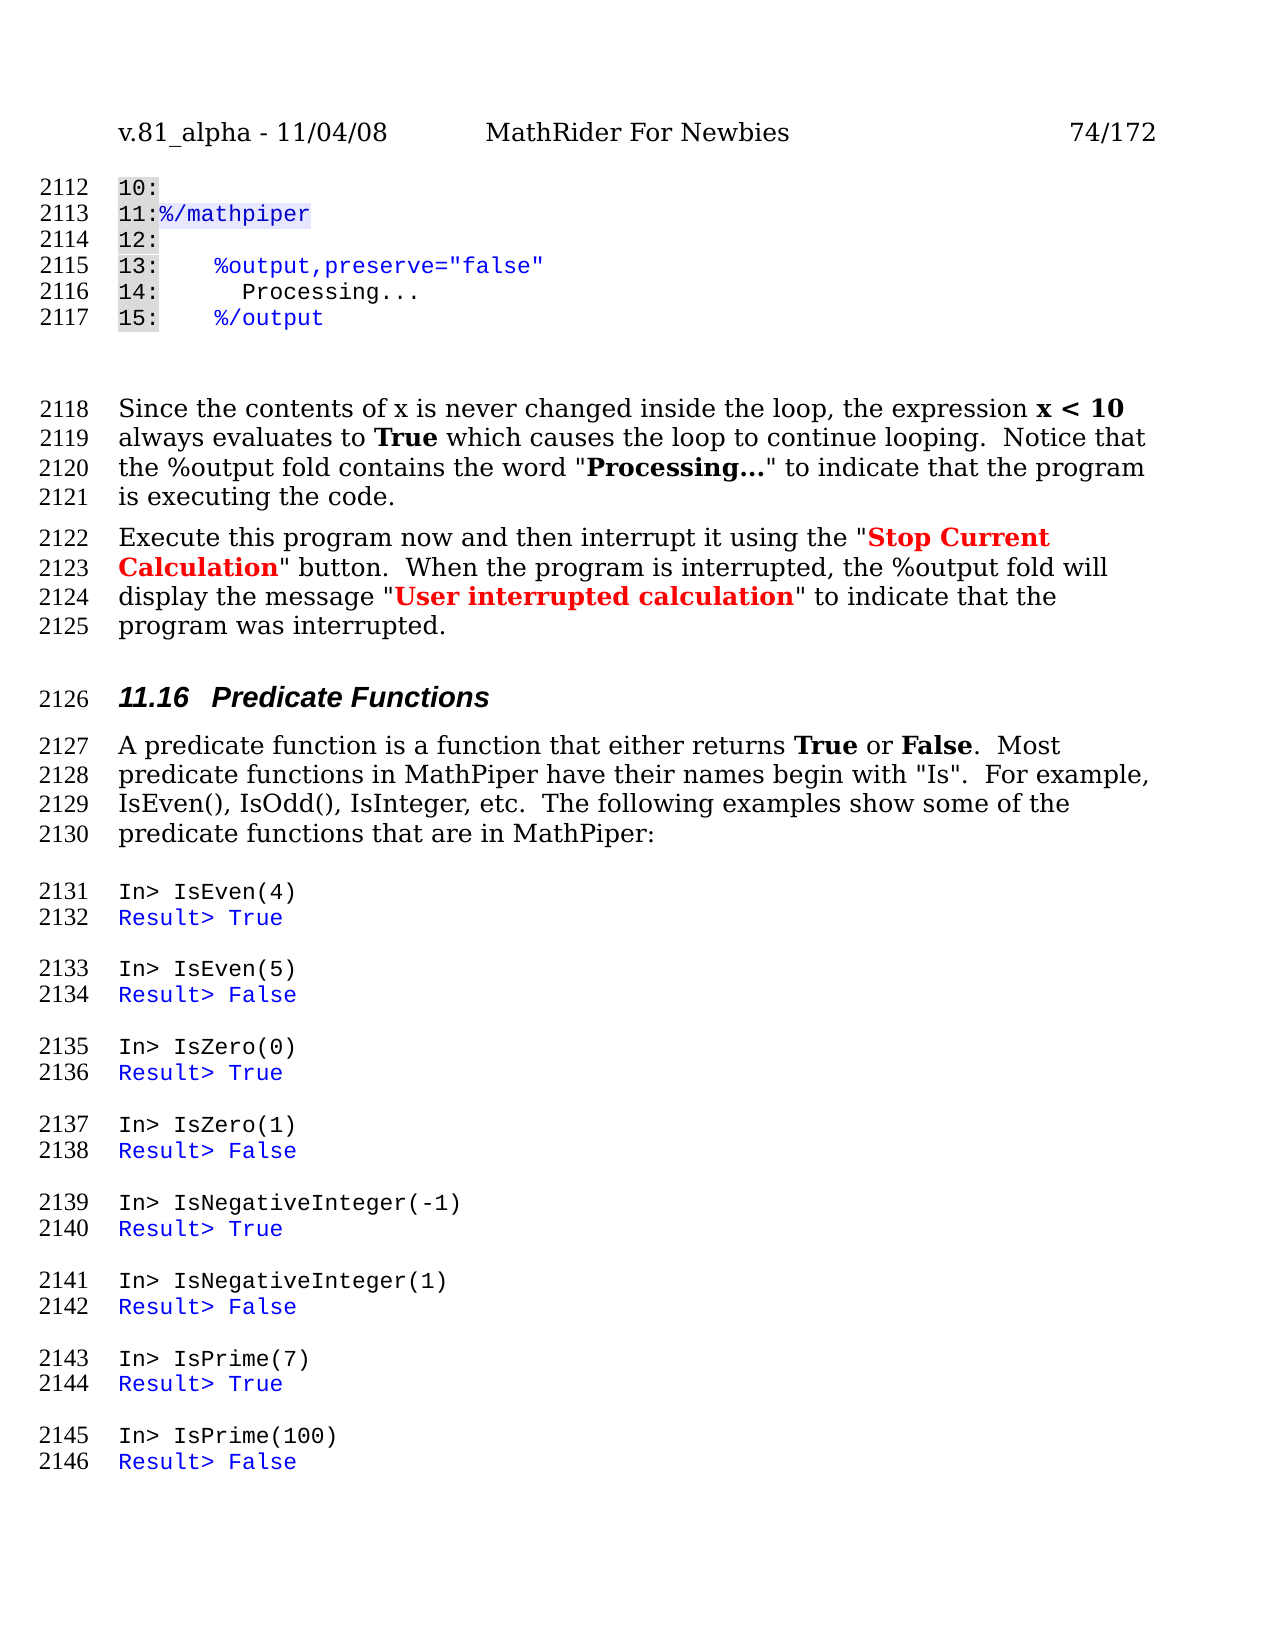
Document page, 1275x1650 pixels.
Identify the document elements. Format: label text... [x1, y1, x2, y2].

text In> IsEven(4) [118, 880, 1157, 906]
text 15: %/output [118, 306, 1157, 332]
text In> IsNegativeInteger(1) [118, 1269, 1157, 1295]
text In> IsZero(1) [118, 1113, 1157, 1139]
text Execute this program now and then interrupt it using the "Stop Current Calculation" button. When the program is interrupted, the %output fold will display the message "User interrupted calculation" to indicate that the program was interrupted. [118, 523, 1157, 641]
text Result> False [118, 1451, 1157, 1477]
text Result> False [118, 1139, 1157, 1165]
text Since the contents of x is never changed inside the loop, the expression x < 10 always evaluates to True which causes the loop to continue looping. Notice that the %output fold contains the word "Processing..." to indicate that the program is executing the code. [118, 394, 1157, 511]
text In> IsZero(0) [118, 1036, 1157, 1062]
text Result> False [118, 1295, 1157, 1321]
text Result> True [118, 1217, 1157, 1243]
text Result> False [118, 984, 1157, 1010]
text In> IsNegativeInteger(-1) [118, 1191, 1157, 1217]
text 10: [118, 177, 1157, 203]
text 13: %output,preserve="false" [118, 254, 1157, 281]
text 11:%/mathpiper [118, 203, 1157, 229]
text 14: Processing... [118, 281, 1157, 306]
text In> IsEven(5) [118, 958, 1157, 984]
text A predicate function is a function that either returns True or False. Most predicate functions in MathPiper have their names begin with "Is". For example, IsEven(), IsOdd(), IsInteger, etc. The following examples show some of the predicate functions that are in MathPiper: [118, 731, 1157, 848]
subtitle Predicate Functions [118, 679, 1157, 713]
text Result> True [118, 1062, 1157, 1087]
text In> IsPrime(100) [118, 1425, 1157, 1451]
text Result> True [118, 1373, 1157, 1399]
text Result> True [118, 906, 1157, 932]
text In> IsPrime(7) [118, 1347, 1157, 1373]
text 12: [118, 229, 1157, 254]
